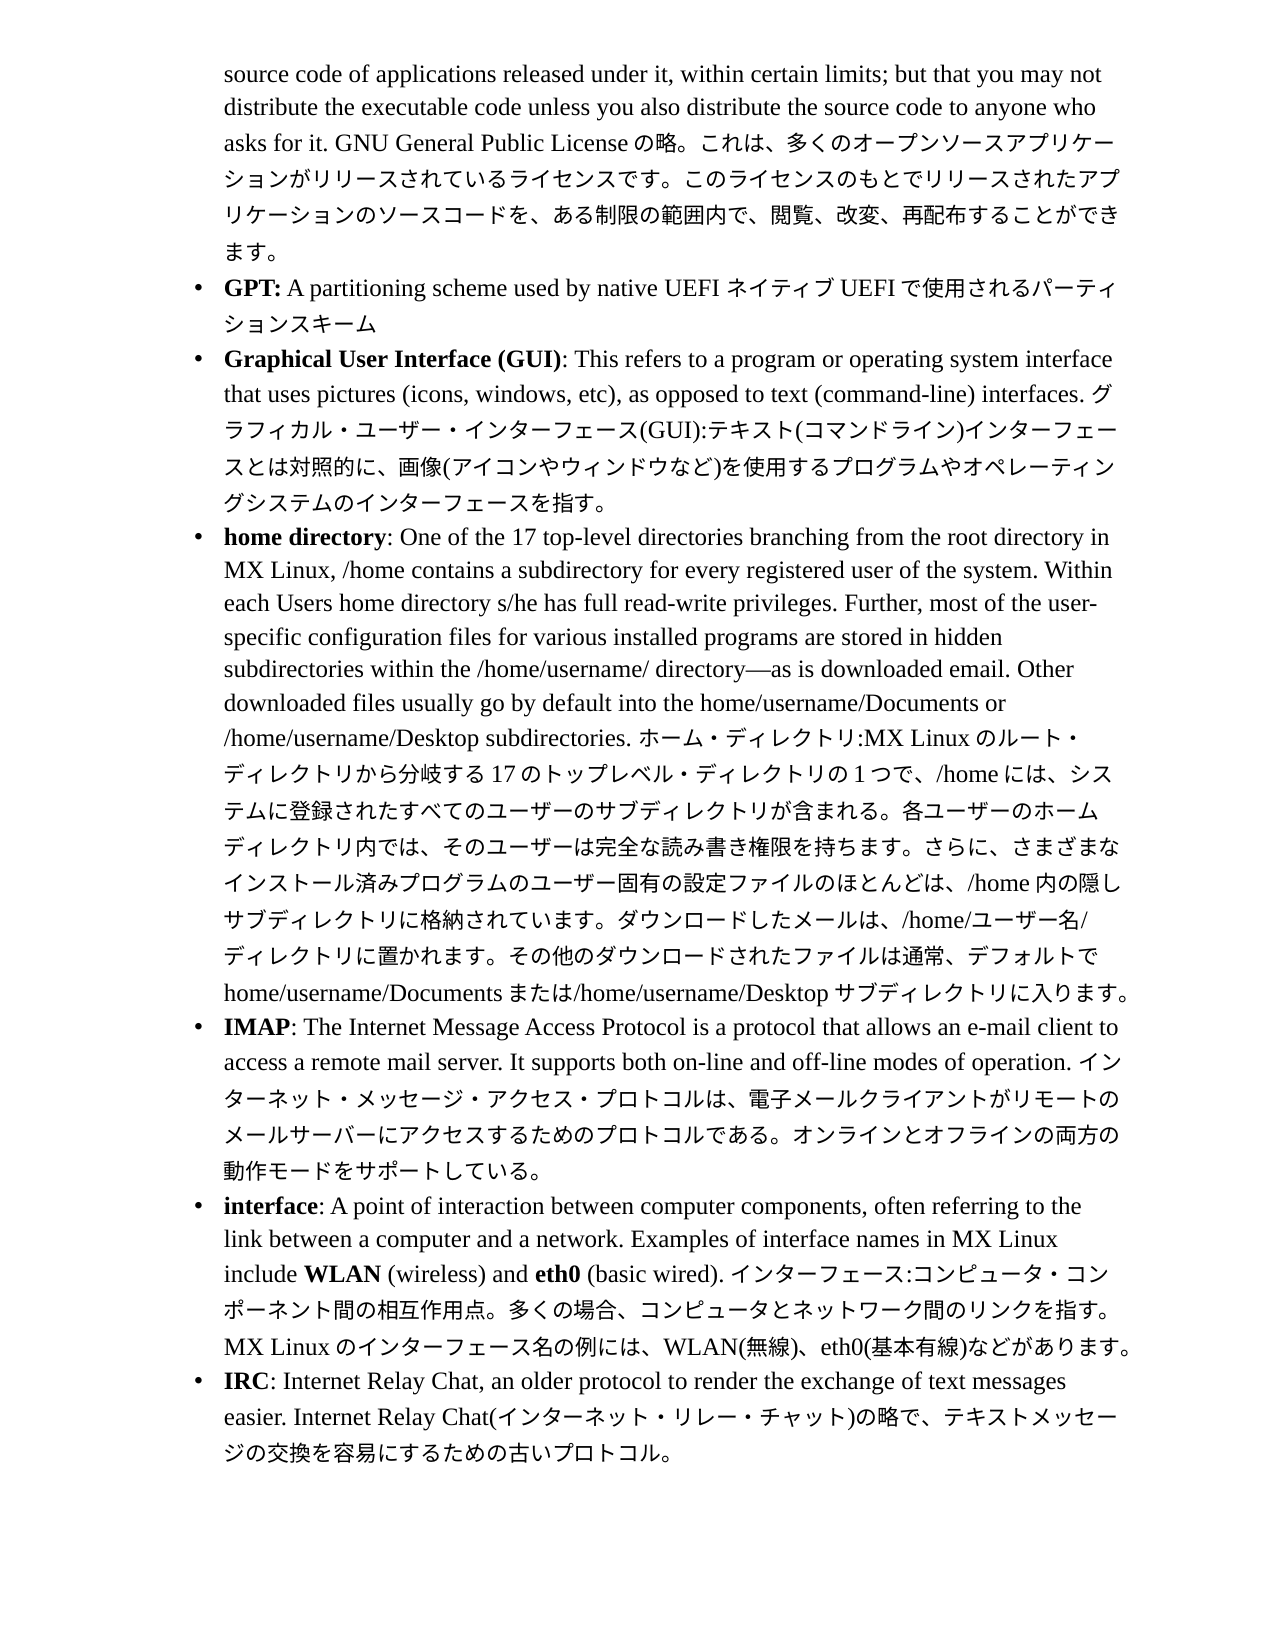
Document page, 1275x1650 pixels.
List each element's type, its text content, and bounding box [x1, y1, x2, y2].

list IRC: Internet Relay Chat, an older protocol to render the exchange of text messages easier. Internet Relay Chat(インターネット・リレー・チャット)の略で、テキストメッセージの交換を容易にするための古いプロトコル。 [194, 1366, 1125, 1468]
list GPT: A partitioning scheme used by native UEFI ネイティブUEFIで使用されるパーティションスキーム [194, 271, 1125, 339]
list Graphical User Interface (GUI): This refers to a program or operating system interface that uses pictures (icons, windows, etc), as opposed to text (command-line) interfaces. グラフィカル・ユーザー・インターフェース(GUI):テキスト(コマンドライン)インターフェースとは対照的に、画像(アイコンやウィンドウなど)を使用するプログラムやオペレーティングシステムのインターフェースを指す。 [194, 344, 1125, 518]
list source code of applications released under it, within certain limits; but that you may not distribute the executable code unless you also distribute the source code to anyone who asks for it. GNU General Public Licenseの略。これは、多くのオープンソースアプリケーションがリリースされているライセンスです。このライセンスのもとでリリースされたアプリケーションのソースコードを、ある制限の範囲内で、閲覧、改変、再配布することができます。 [194, 59, 1125, 266]
list interface: A point of interaction between computer components, often referring to the link between a computer and a network. Examples of interface names in MX Linux include WLAN (wireless) and eth0 (basic wired). インターフェース:コンピュータ・コンポーネント間の相互作用点。多くの場合、コンピュータとネットワーク間のリンクを指す。MX Linuxのインターフェース名の例には、WLAN(無線)、eth0(基本有線)などがあります。 [194, 1191, 1125, 1362]
list home directory: One of the 17 top-level directories branching from the root directory in MX Linux, /home contains a subdirectory for every registered user of the system. Within each Users home directory s/he has full read-write privileges. Further, most of the user-specific configuration files for various installed programs are stored in hidden subdirectories within the /home/username/ directory—as is downloaded email. Other downloaded files usually go by default into the home/username/Documents or /home/username/Desktop subdirectories. ホーム・ディレクトリ:MX Linuxのルート・ディレクトリから分岐する17のトップレベル・ディレクトリの1つで、/homeには、システムに登録されたすべてのユーザーのサブディレクトリが含まれる。各ユーザーのホームディレクトリ内では、そのユーザーは完全な読み書き権限を持ちます。さらに、さまざまなインストール済みプログラムのユーザー固有の設定ファイルのほとんどは、/home内の隠しサブディレクトリに格納されています。ダウンロードしたメールは、/home/ユーザー名/ディレクトリに置かれます。その他のダウンロードされたファイルは通常、デフォルトでhome/username/Documentsまたは/home/username/Desktopサブディレクトリに入ります。 [194, 522, 1125, 1007]
list IMAP: The Internet Message Access Protocol is a protocol that allows an e-mail client to access a remote mail server. It supports both on-line and off-line modes of operation. インターネット・メッセージ・アクセス・プロトコルは、電子メールクライアントがリモートのメールサーバーにアクセスするためのプロトコルである。オンラインとオフラインの両方の動作モードをサポートしている。 [194, 1012, 1125, 1186]
